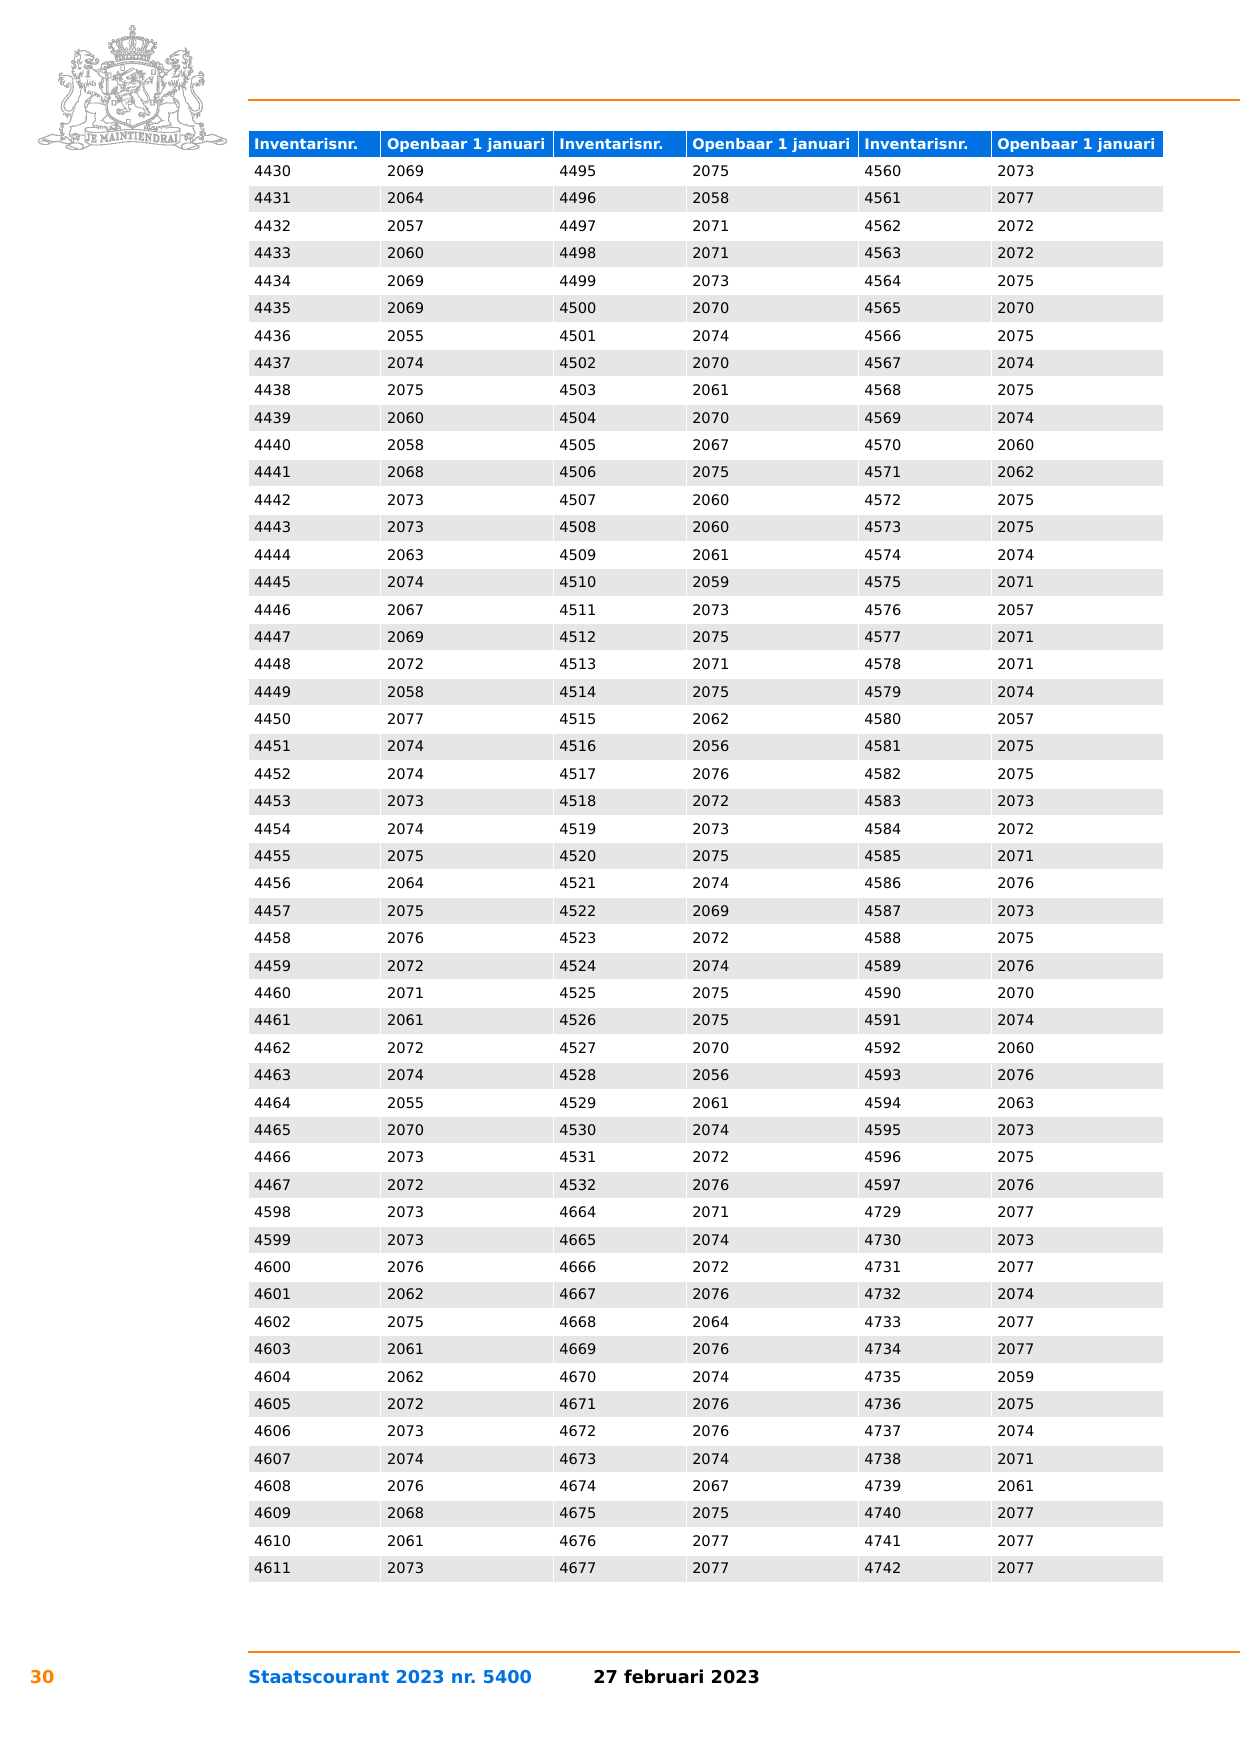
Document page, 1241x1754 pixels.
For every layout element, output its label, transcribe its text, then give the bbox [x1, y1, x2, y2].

table_cell 4737 [859, 1419, 991, 1445]
table_cell 4571 [859, 460, 991, 486]
table_cell 4530 [554, 1117, 686, 1143]
table_cell 2073 [381, 1145, 553, 1171]
table_cell 2070 [687, 295, 858, 322]
table_cell 2076 [687, 1336, 858, 1363]
table_cell 4507 [554, 487, 686, 513]
table_cell 4598 [249, 1199, 380, 1226]
table_cell 4593 [859, 1063, 991, 1089]
table_cell 2073 [687, 268, 858, 294]
table_cell 2070 [992, 980, 1163, 1007]
table_cell 4516 [554, 734, 686, 760]
table_cell 4582 [859, 761, 991, 787]
table_cell 2075 [992, 487, 1163, 513]
table_cell 2072 [687, 789, 858, 815]
table_cell 4436 [249, 323, 380, 349]
table_header Inventarisnr. [554, 131, 686, 157]
table_cell 2069 [381, 295, 553, 322]
table_cell 2073 [381, 789, 553, 815]
table_cell 2069 [687, 898, 858, 924]
table_cell 2073 [992, 898, 1163, 924]
table_cell 4665 [554, 1227, 686, 1253]
table_cell 4532 [554, 1172, 686, 1198]
table_cell 4458 [249, 925, 380, 952]
table_cell 4611 [249, 1556, 380, 1582]
table_cell 2076 [381, 1473, 553, 1500]
table_cell 4505 [554, 432, 686, 459]
table_cell 4579 [859, 679, 991, 705]
table_cell 2073 [381, 1199, 553, 1226]
table_cell 2073 [381, 515, 553, 541]
table_cell 4594 [859, 1090, 991, 1116]
table_cell 4446 [249, 597, 380, 623]
table_cell 2074 [992, 542, 1163, 568]
table_cell 4676 [554, 1528, 686, 1554]
table_cell 4495 [554, 158, 686, 185]
table_cell 2077 [687, 1556, 858, 1582]
table_cell 4515 [554, 706, 686, 733]
table_cell 4518 [554, 789, 686, 815]
table_cell 4564 [859, 268, 991, 294]
table_cell 2076 [992, 1063, 1163, 1089]
table_cell 2072 [687, 1145, 858, 1171]
table_cell 2069 [381, 158, 553, 185]
table_cell 4599 [249, 1227, 380, 1253]
table_cell 2060 [992, 432, 1163, 459]
table_cell 4606 [249, 1419, 380, 1445]
table_cell 2072 [381, 953, 553, 979]
table_cell 2071 [687, 1199, 858, 1226]
table_cell 4589 [859, 953, 991, 979]
table_cell 4449 [249, 679, 380, 705]
table_cell 2074 [992, 1282, 1163, 1308]
table_cell 2070 [687, 350, 858, 376]
table_cell 2061 [381, 1336, 553, 1363]
table_cell 2074 [381, 1063, 553, 1089]
table_cell 2059 [687, 569, 858, 596]
table_cell 4527 [554, 1035, 686, 1061]
table_cell 4563 [859, 241, 991, 267]
table_cell 4433 [249, 241, 380, 267]
table_cell 2068 [381, 1501, 553, 1527]
table_cell 4450 [249, 706, 380, 733]
table_cell 4674 [554, 1473, 686, 1500]
table_cell 2071 [992, 651, 1163, 678]
table_cell 4568 [859, 378, 991, 404]
table_cell 2077 [992, 1501, 1163, 1527]
table_cell 2061 [687, 1090, 858, 1116]
table_cell 2058 [381, 432, 553, 459]
table_cell 4673 [554, 1446, 686, 1472]
table_cell 4526 [554, 1008, 686, 1034]
table_cell 2074 [381, 816, 553, 842]
table_cell 2076 [992, 871, 1163, 897]
table_cell 4671 [554, 1391, 686, 1417]
table_cell 2061 [992, 1473, 1163, 1500]
table_cell 4437 [249, 350, 380, 376]
table_cell 4502 [554, 350, 686, 376]
table_cell 4738 [859, 1446, 991, 1472]
table_cell 4523 [554, 925, 686, 952]
table_cell 4669 [554, 1336, 686, 1363]
table_cell 2074 [687, 323, 858, 349]
table_cell 4462 [249, 1035, 380, 1061]
table_cell 4570 [859, 432, 991, 459]
table_cell 4447 [249, 624, 380, 650]
table_cell 2075 [992, 515, 1163, 541]
table_cell 2076 [992, 1172, 1163, 1198]
table_cell 2075 [687, 843, 858, 869]
table_cell 4512 [554, 624, 686, 650]
picture [38, 25, 227, 150]
table_cell 4668 [554, 1309, 686, 1335]
table_cell 4464 [249, 1090, 380, 1116]
table_cell 4457 [249, 898, 380, 924]
table_cell 4730 [859, 1227, 991, 1253]
table_cell 2075 [992, 1391, 1163, 1417]
table_cell 4432 [249, 213, 380, 239]
table_cell 2069 [381, 268, 553, 294]
table_cell 2074 [687, 1364, 858, 1390]
table_cell 4498 [554, 241, 686, 267]
table_cell 4517 [554, 761, 686, 787]
table_cell 2061 [381, 1528, 553, 1554]
table_cell 2074 [687, 953, 858, 979]
table_cell 4466 [249, 1145, 380, 1171]
table_cell 2076 [687, 1282, 858, 1308]
table_cell 4580 [859, 706, 991, 733]
table_cell 2055 [381, 1090, 553, 1116]
table_cell 2074 [381, 761, 553, 787]
table_cell 4729 [859, 1199, 991, 1226]
table_cell 2075 [687, 158, 858, 185]
table_cell 4509 [554, 542, 686, 568]
table_cell 2064 [381, 871, 553, 897]
table_cell 4732 [859, 1282, 991, 1308]
table_cell 4435 [249, 295, 380, 322]
table_cell 4496 [554, 186, 686, 212]
table_cell 2071 [992, 569, 1163, 596]
table_cell 2068 [381, 460, 553, 486]
table_cell 2077 [992, 1254, 1163, 1281]
table_cell 4459 [249, 953, 380, 979]
table_header Inventarisnr. [859, 131, 991, 157]
table_cell 4591 [859, 1008, 991, 1034]
table_cell 4733 [859, 1309, 991, 1335]
table_cell 2076 [687, 1391, 858, 1417]
table_cell 4442 [249, 487, 380, 513]
table_cell 2074 [687, 871, 858, 897]
table_cell 2071 [687, 213, 858, 239]
table_cell 2064 [687, 1309, 858, 1335]
table_cell 2070 [992, 295, 1163, 322]
table_cell 4501 [554, 323, 686, 349]
table_header Inventarisnr. [249, 131, 380, 157]
table_cell 4529 [554, 1090, 686, 1116]
table_cell 4561 [859, 186, 991, 212]
table_cell 2070 [687, 1035, 858, 1061]
table_cell 4608 [249, 1473, 380, 1500]
table_cell 2074 [381, 1446, 553, 1472]
table_cell 2074 [687, 1227, 858, 1253]
table_cell 4519 [554, 816, 686, 842]
table_cell 4438 [249, 378, 380, 404]
table_cell 2074 [381, 350, 553, 376]
table_cell 2075 [381, 1309, 553, 1335]
table_cell 4597 [859, 1172, 991, 1198]
table_cell 4508 [554, 515, 686, 541]
table_cell 2067 [687, 1473, 858, 1500]
table_cell 4666 [554, 1254, 686, 1281]
table_cell 4465 [249, 1117, 380, 1143]
table_cell 4583 [859, 789, 991, 815]
table_cell 4576 [859, 597, 991, 623]
table_cell 4521 [554, 871, 686, 897]
table_header Openbaar 1 januari [687, 131, 858, 157]
table_cell 2070 [687, 405, 858, 431]
table_cell 4456 [249, 871, 380, 897]
table_cell 2076 [687, 761, 858, 787]
table_cell 2074 [381, 569, 553, 596]
table_cell 2075 [687, 980, 858, 1007]
table_cell 4445 [249, 569, 380, 596]
table_cell 2067 [687, 432, 858, 459]
table_cell 2071 [992, 843, 1163, 869]
table_cell 2074 [687, 1117, 858, 1143]
table_cell 4511 [554, 597, 686, 623]
table_cell 2074 [992, 679, 1163, 705]
table_cell 2075 [992, 1145, 1163, 1171]
table_cell 2074 [381, 734, 553, 760]
table_cell 4739 [859, 1473, 991, 1500]
table_cell 2059 [992, 1364, 1163, 1390]
table_cell 2062 [381, 1282, 553, 1308]
table_cell 4667 [554, 1282, 686, 1308]
table_cell 2077 [381, 706, 553, 733]
table_cell 2073 [381, 487, 553, 513]
table_cell 4431 [249, 186, 380, 212]
table_cell 4736 [859, 1391, 991, 1417]
table_cell 2077 [992, 186, 1163, 212]
table_cell 4567 [859, 350, 991, 376]
table_cell 4506 [554, 460, 686, 486]
table_cell 2077 [992, 1309, 1163, 1335]
table_cell 2075 [687, 1501, 858, 1527]
table_cell 2077 [992, 1336, 1163, 1363]
table_cell 4586 [859, 871, 991, 897]
table_cell 2075 [687, 679, 858, 705]
table_cell 2073 [992, 1227, 1163, 1253]
table_cell 4604 [249, 1364, 380, 1390]
table_cell 4609 [249, 1501, 380, 1527]
table_cell 4607 [249, 1446, 380, 1472]
table_cell 4664 [554, 1199, 686, 1226]
table_cell 2076 [687, 1172, 858, 1198]
table_cell 2077 [992, 1199, 1163, 1226]
table_cell 2075 [992, 925, 1163, 952]
table_cell 2075 [381, 378, 553, 404]
table_cell 4600 [249, 1254, 380, 1281]
table_cell 4514 [554, 679, 686, 705]
table_cell 2072 [381, 1391, 553, 1417]
table_cell 2064 [381, 186, 553, 212]
table_cell 2073 [992, 1117, 1163, 1143]
table_cell 4455 [249, 843, 380, 869]
table_cell 4440 [249, 432, 380, 459]
table_cell 4522 [554, 898, 686, 924]
table_cell 2057 [381, 213, 553, 239]
table_cell 4560 [859, 158, 991, 185]
table_cell 4603 [249, 1336, 380, 1363]
table_cell 4731 [859, 1254, 991, 1281]
table_cell 4741 [859, 1528, 991, 1554]
table_cell 4587 [859, 898, 991, 924]
table_cell 4581 [859, 734, 991, 760]
table_cell 4677 [554, 1556, 686, 1582]
table_cell 2075 [992, 761, 1163, 787]
table_cell 2075 [992, 734, 1163, 760]
table_cell 4575 [859, 569, 991, 596]
table_cell 2077 [687, 1528, 858, 1554]
table_cell 2072 [381, 1035, 553, 1061]
table_cell 2057 [992, 706, 1163, 733]
table_cell 4525 [554, 980, 686, 1007]
table_cell 2072 [992, 241, 1163, 267]
table_cell 2073 [381, 1556, 553, 1582]
table_cell 4578 [859, 651, 991, 678]
table_cell 2060 [687, 487, 858, 513]
table_cell 4670 [554, 1364, 686, 1390]
table_cell 4531 [554, 1145, 686, 1171]
table_cell 4566 [859, 323, 991, 349]
table_cell 4596 [859, 1145, 991, 1171]
table_cell 4562 [859, 213, 991, 239]
table_cell 4735 [859, 1364, 991, 1390]
table_cell 2056 [687, 734, 858, 760]
table_cell 2074 [992, 405, 1163, 431]
table_cell 2072 [992, 816, 1163, 842]
table_cell 2075 [381, 898, 553, 924]
table_cell 2073 [992, 789, 1163, 815]
table_cell 4569 [859, 405, 991, 431]
table_cell 4451 [249, 734, 380, 760]
table_cell 4453 [249, 789, 380, 815]
table_cell 2072 [992, 213, 1163, 239]
table_cell 2067 [381, 597, 553, 623]
table_cell 4510 [554, 569, 686, 596]
table_cell 2071 [381, 980, 553, 1007]
table_cell 4454 [249, 816, 380, 842]
table_cell 2057 [992, 597, 1163, 623]
table_cell 4430 [249, 158, 380, 185]
table_cell 4590 [859, 980, 991, 1007]
table_cell 4740 [859, 1501, 991, 1527]
table_cell 4592 [859, 1035, 991, 1061]
table_cell 2075 [687, 624, 858, 650]
table_cell 4513 [554, 651, 686, 678]
table_cell 4565 [859, 295, 991, 322]
table_cell 4441 [249, 460, 380, 486]
table_cell 4524 [554, 953, 686, 979]
table_cell 2075 [992, 323, 1163, 349]
table_cell 4672 [554, 1419, 686, 1445]
table_cell 4463 [249, 1063, 380, 1089]
table_cell 4443 [249, 515, 380, 541]
table_cell 4499 [554, 268, 686, 294]
table_cell 4602 [249, 1309, 380, 1335]
table_header Openbaar 1 januari [992, 131, 1163, 157]
table_cell 2062 [381, 1364, 553, 1390]
table_cell 2071 [992, 624, 1163, 650]
table_cell 2073 [381, 1419, 553, 1445]
table_cell 2069 [381, 624, 553, 650]
table_cell 4500 [554, 295, 686, 322]
table_cell 4497 [554, 213, 686, 239]
table_cell 2060 [381, 405, 553, 431]
table_cell 2075 [687, 460, 858, 486]
table_cell 2060 [992, 1035, 1163, 1061]
table_cell 2077 [992, 1528, 1163, 1554]
table_cell 4467 [249, 1172, 380, 1198]
table_cell 2074 [992, 1008, 1163, 1034]
table_cell 4528 [554, 1063, 686, 1089]
table_cell 4573 [859, 515, 991, 541]
table_cell 2072 [381, 651, 553, 678]
table_cell 2061 [381, 1008, 553, 1034]
table_cell 2073 [992, 158, 1163, 185]
table_cell 4585 [859, 843, 991, 869]
table_cell 2063 [992, 1090, 1163, 1116]
table_cell 2058 [381, 679, 553, 705]
table_cell 2060 [687, 515, 858, 541]
table_cell 4448 [249, 651, 380, 678]
table_cell 2072 [687, 1254, 858, 1281]
table_cell 2071 [687, 241, 858, 267]
table_cell 2056 [687, 1063, 858, 1089]
table_cell 4734 [859, 1336, 991, 1363]
table_cell 2072 [381, 1172, 553, 1198]
table_cell 4584 [859, 816, 991, 842]
table_cell 2074 [992, 350, 1163, 376]
table_cell 2062 [992, 460, 1163, 486]
table_cell 4503 [554, 378, 686, 404]
table_cell 4588 [859, 925, 991, 952]
table_cell 2072 [687, 925, 858, 952]
table_cell 2077 [992, 1556, 1163, 1582]
table_cell 4572 [859, 487, 991, 513]
table_cell 4439 [249, 405, 380, 431]
table_cell 2073 [381, 1227, 553, 1253]
table_cell 2061 [687, 542, 858, 568]
table_cell 2076 [992, 953, 1163, 979]
table_cell 2071 [992, 1446, 1163, 1472]
table_cell 2074 [687, 1446, 858, 1472]
table_cell 4742 [859, 1556, 991, 1582]
table_cell 4605 [249, 1391, 380, 1417]
table_cell 4675 [554, 1501, 686, 1527]
table_cell 2073 [687, 597, 858, 623]
table_cell 2070 [381, 1117, 553, 1143]
table_cell 4520 [554, 843, 686, 869]
table_cell 2060 [381, 241, 553, 267]
table_cell 2055 [381, 323, 553, 349]
table_cell 2075 [381, 843, 553, 869]
table_cell 4461 [249, 1008, 380, 1034]
table_cell 2074 [992, 1419, 1163, 1445]
table_cell 2076 [687, 1419, 858, 1445]
table_cell 2061 [687, 378, 858, 404]
table_cell 2075 [992, 268, 1163, 294]
table_cell 4610 [249, 1528, 380, 1554]
table_cell 4601 [249, 1282, 380, 1308]
table_cell 4577 [859, 624, 991, 650]
table_cell 2076 [381, 1254, 553, 1281]
table_cell 2058 [687, 186, 858, 212]
table_cell 4504 [554, 405, 686, 431]
table_cell 4460 [249, 980, 380, 1007]
table_cell 2073 [687, 816, 858, 842]
table_cell 2075 [687, 1008, 858, 1034]
table_cell 4452 [249, 761, 380, 787]
table_cell 4434 [249, 268, 380, 294]
table_cell 2071 [687, 651, 858, 678]
table_cell 2063 [381, 542, 553, 568]
table_cell 2075 [992, 378, 1163, 404]
table_cell 2076 [381, 925, 553, 952]
table_cell 4595 [859, 1117, 991, 1143]
table_cell 4444 [249, 542, 380, 568]
table_cell 2062 [687, 706, 858, 733]
table_cell 4574 [859, 542, 991, 568]
table_header Openbaar 1 januari [381, 131, 553, 157]
